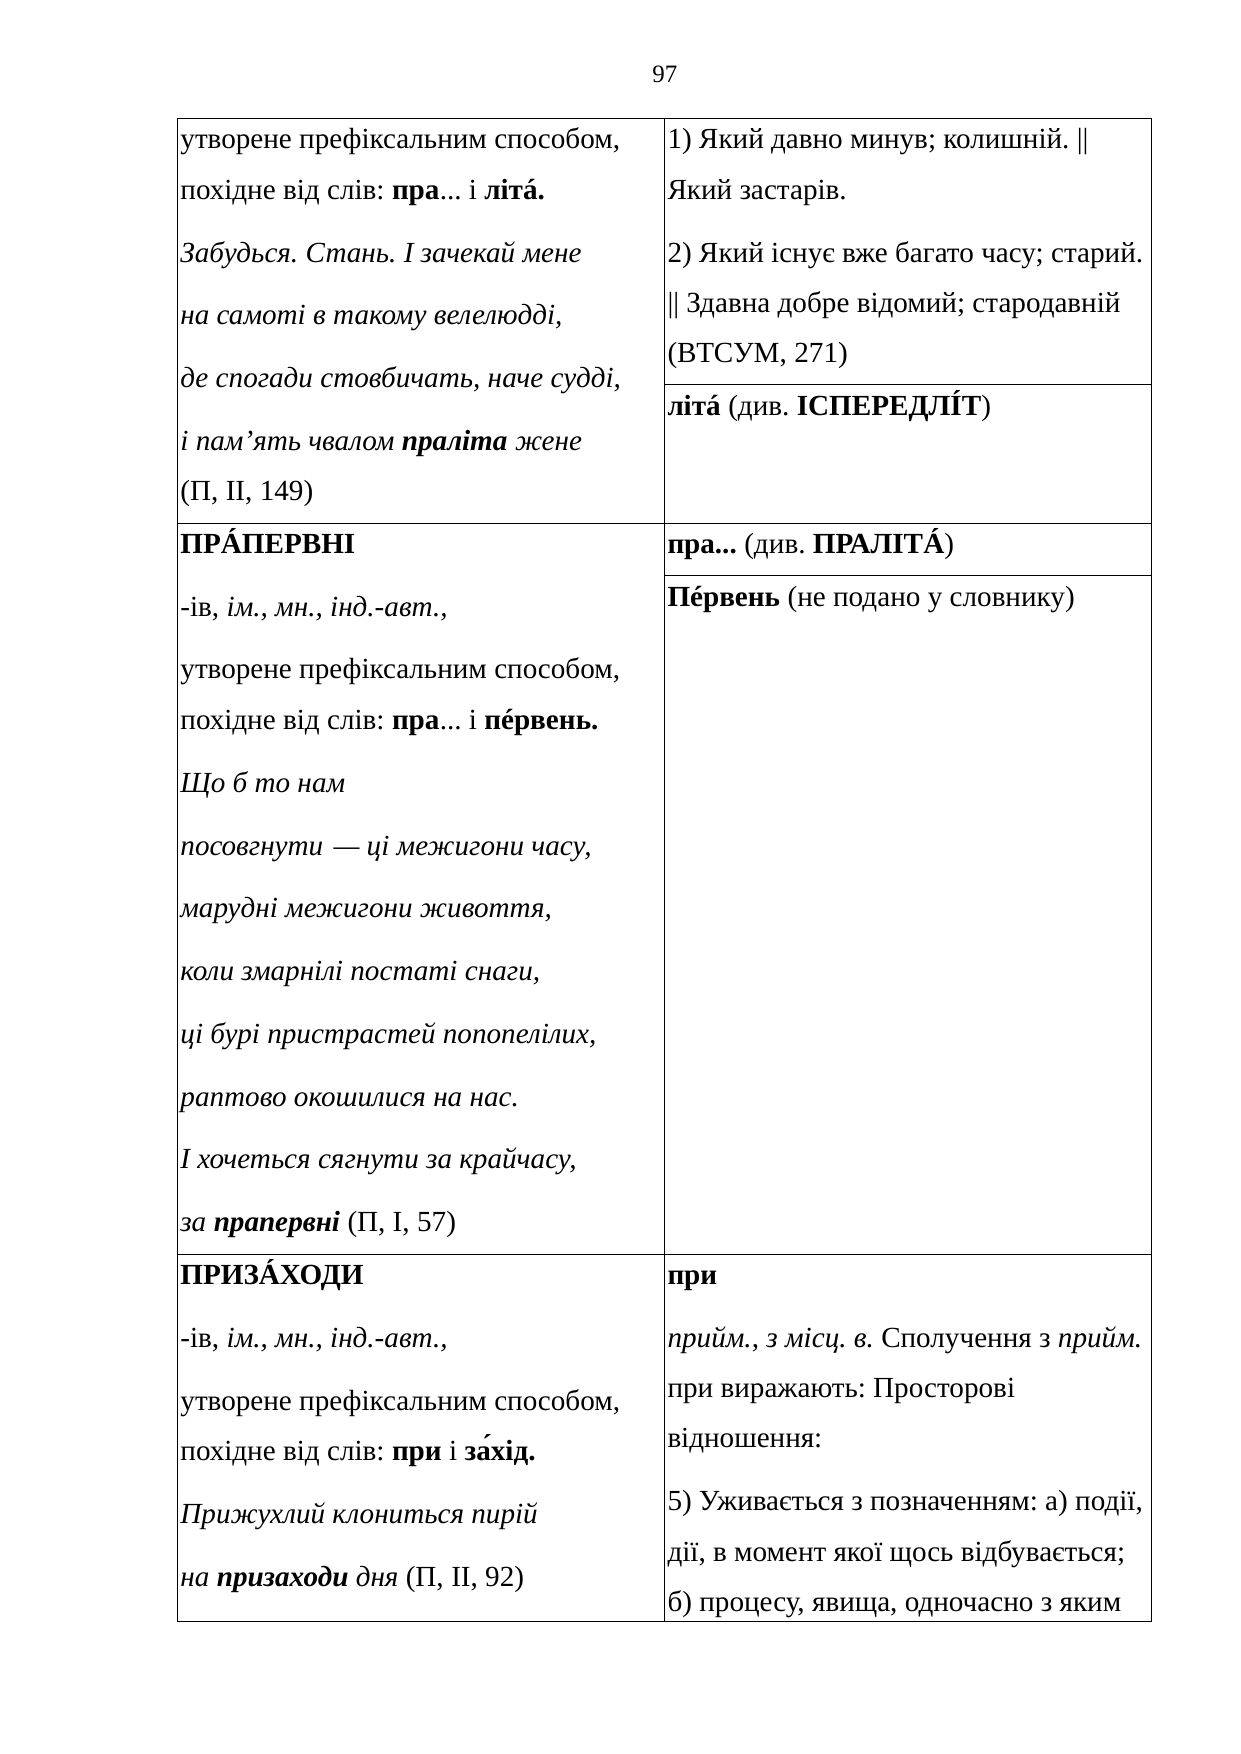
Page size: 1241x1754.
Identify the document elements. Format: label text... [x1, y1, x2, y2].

table_cell літá (див. ІСПЕРЕДЛÍТ) [665, 385, 1151, 522]
table_cell 1) Який давно минув; колишній. || Який застарів. 2) Який існує вже багато часу; старий. || Здавна добре відомий; стародавній (ВТСУМ, 271) [665, 119, 1151, 384]
table_cell ПРÁПЕРВНІ -ів, ім., мн., інд.-авт., утворене префіксальним способом, похідне від слів: пра... і пéрвень. Що б то нам посовгнути — ці межигони часу, марудні межигони живоття, коли змарнілі постаті снаги, ці бурі пристрастей попопелілих, раптово окошилися на нас. І хочеться сягнути за крайчасу, за прапервні (П, І, 57) [178, 524, 664, 1253]
table_cell ПРИЗÁХОДИ -ів, ім., мн., інд.-авт., утворене префіксальним способом, похідне від слів: при і за́хід. Прижухлий клониться пирій на призаходи дня (П, ІІ, 92) [178, 1255, 664, 1621]
table_cell при прийм., з місц. в. Сполучення з прийм. при виражають: Просторові відношення: 5) Уживається з позначенням: а) події, дії, в момент якої щось відбувається; б) процесу, явища, одночасно з яким [665, 1255, 1151, 1621]
table_cell пра... (див. ПРАЛІТÁ) [665, 524, 1151, 575]
table_cell Пéрвень (не подано у словнику) [665, 576, 1151, 1253]
table_cell утворене префіксальним способом, похідне від слів: пра... і літá. Забудься. Стань. І зачекай мене на самоті в такому велелюдді, де спогади стовбичать, наче судді, і пам’ять чвалом праліта жене (П, ІІ, 149) [178, 119, 664, 522]
